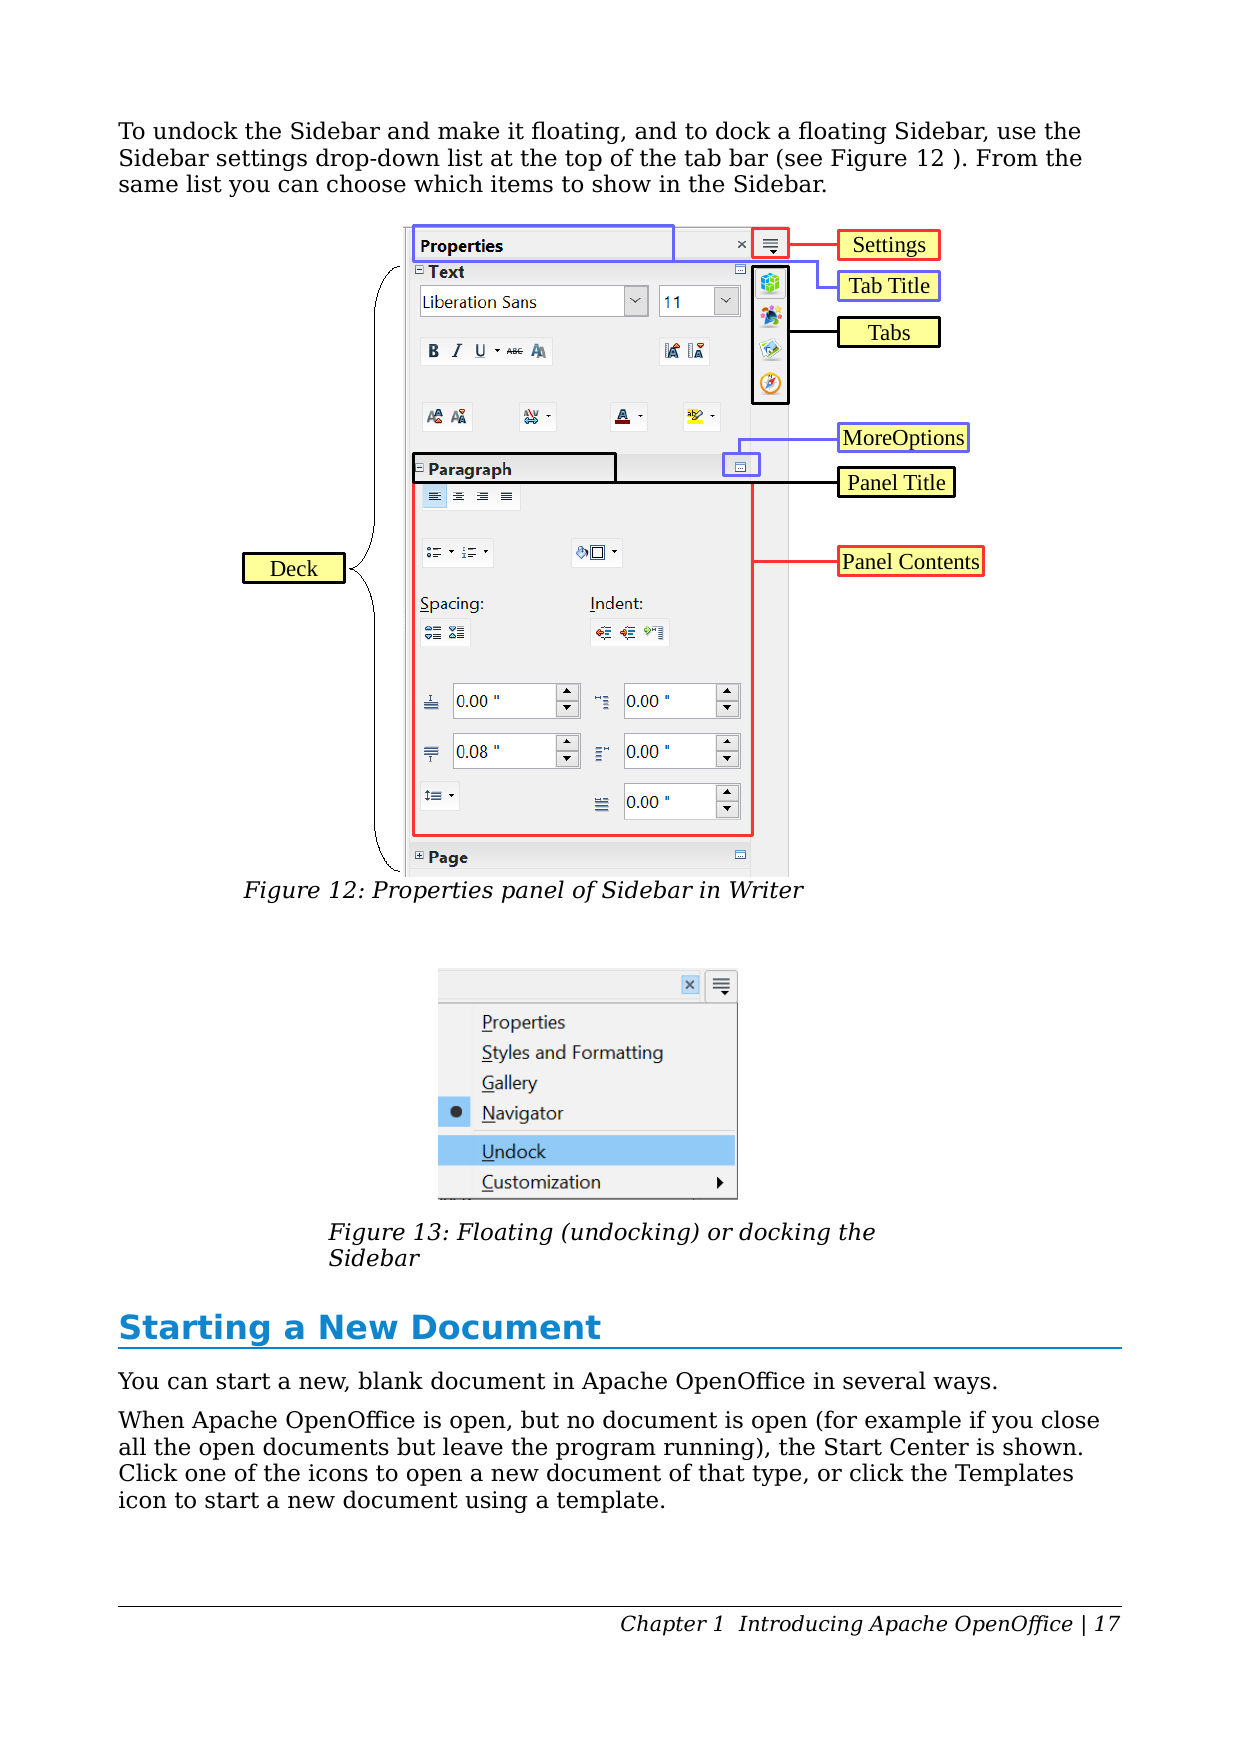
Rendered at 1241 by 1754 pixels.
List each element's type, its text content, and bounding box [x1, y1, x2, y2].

subtitle Starting a New Document [118, 1308, 1122, 1347]
picture [415, 227, 672, 260]
picture [438, 968, 738, 1200]
text When Apache OpenOffice is open, but no document is open (for example if you close all the open documents but leave the program running), the Start Center is shown. Click one of the icons to open a new document of that type, or click the Templates icon to start a new document using a template. [118, 1407, 1122, 1514]
text Figure 12: Properties panel of Sidebar in Writer [243, 877, 997, 904]
picture [754, 268, 787, 402]
picture [415, 455, 614, 481]
text To undock the Sidebar and make it floating, and to dock a floating Sidebar, use the Sidebar settings drop-down list at the top of the tab bar (see Figure 12 ). From the same list you can choose which items to show in the Sidebar. [118, 118, 1122, 198]
picture [403, 223, 789, 877]
picture [415, 484, 751, 834]
text You can start a new, blank document in Apache OpenOffice in several ways. [118, 1368, 1122, 1394]
picture [725, 455, 758, 474]
text Figure 13: Floating (undocking) or docking the Sidebar [328, 1219, 912, 1272]
picture [754, 230, 787, 256]
picture [754, 484, 789, 560]
